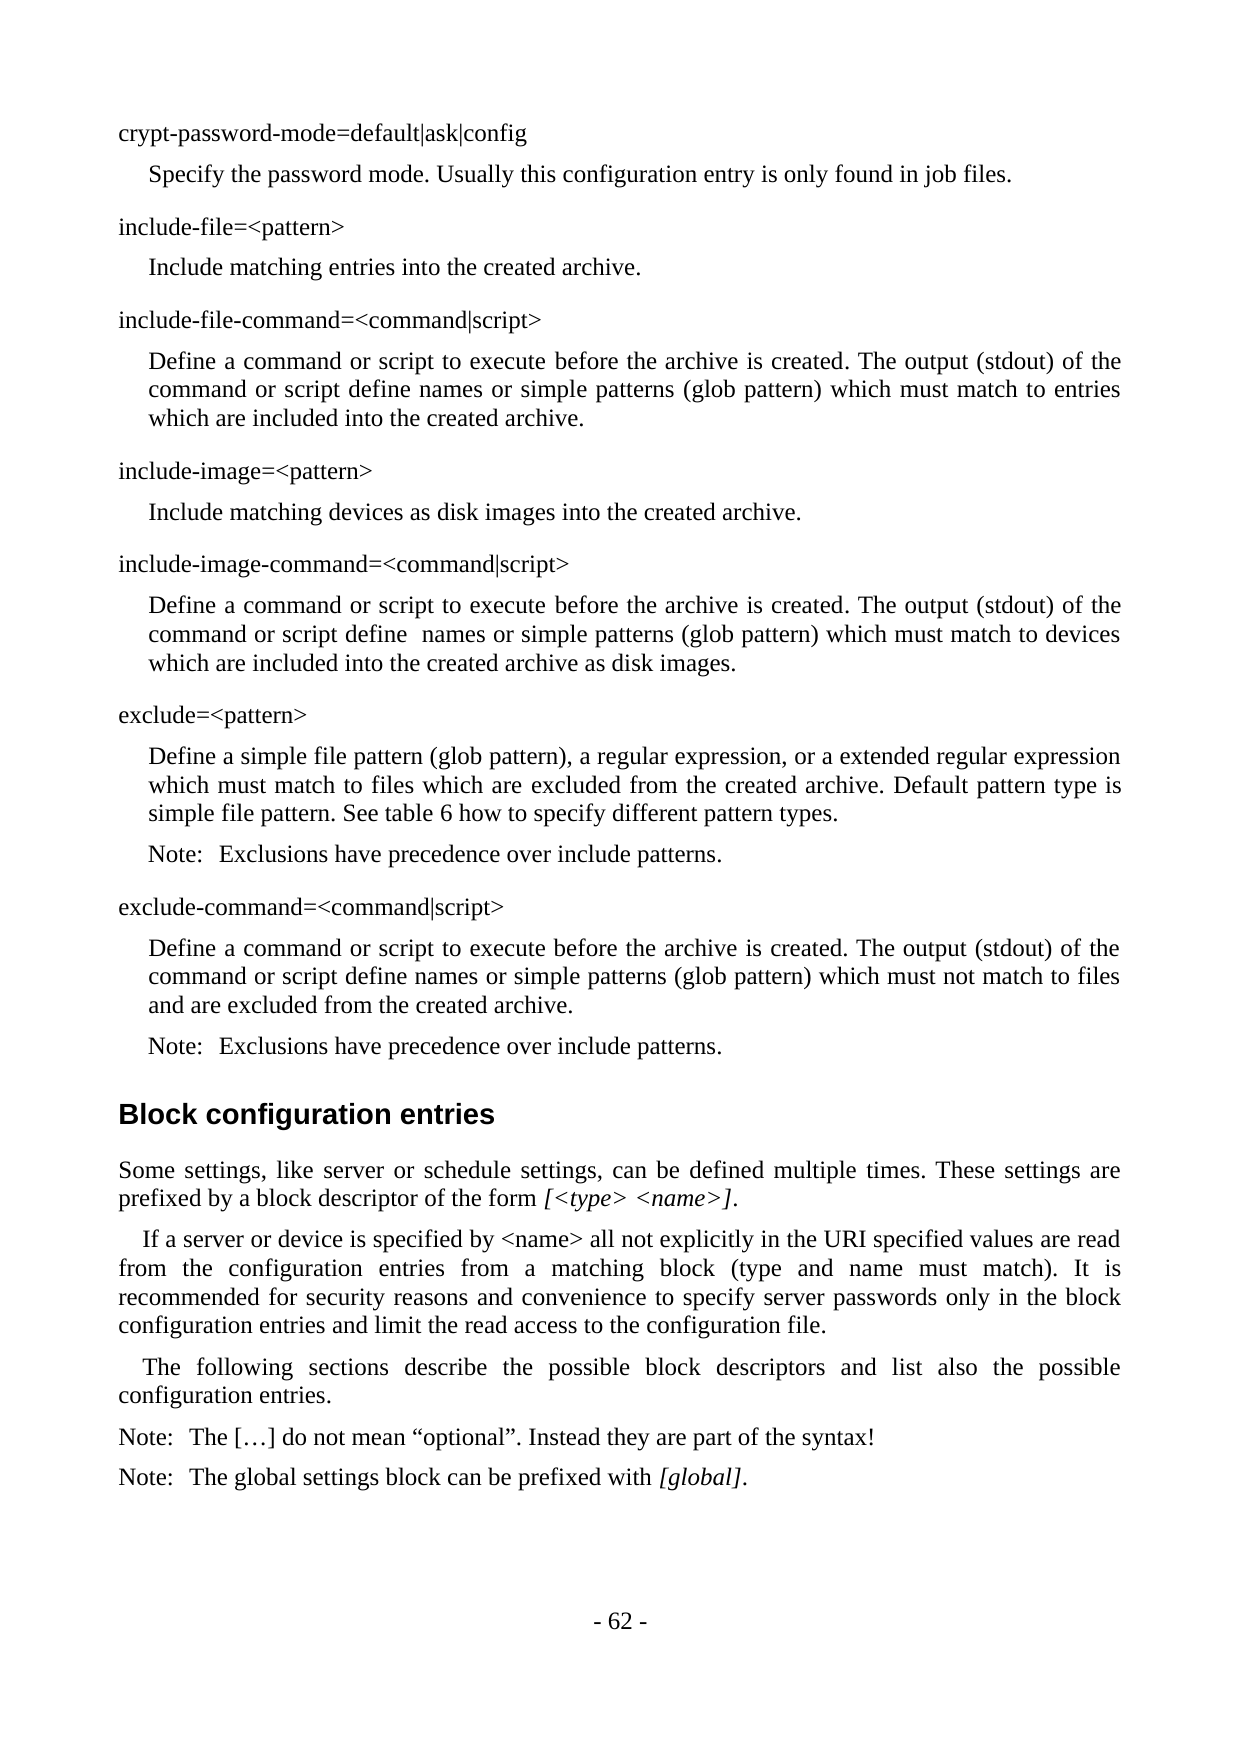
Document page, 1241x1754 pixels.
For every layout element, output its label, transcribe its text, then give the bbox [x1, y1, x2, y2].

title include-image=<pattern> [118, 456, 1122, 485]
text Define a command or script to execute before the archive is created. The output (stdout) of the command or script define names or simple patterns (glob pattern) which must not match to files and are excluded from the created archive. [148, 933, 1122, 1019]
text Include matching devices as disk images into the created archive. [148, 497, 1122, 525]
text Define a simple file pattern (glob pattern), a regular expression, or a extended regular expression which must match to files which are excluded from the created archive. Default pattern type is simple file pattern. See table 6 how to specify different pattern types. [148, 741, 1122, 827]
title include-image-command=<command|script> [118, 549, 1122, 578]
title exclude-command=<command|script> [118, 892, 1122, 921]
subtitle Block configuration entries [118, 1097, 1122, 1130]
title include-file=<pattern> [118, 212, 1122, 240]
text Specify the password mode. Usually this configuration entry is only found in job files. [148, 159, 1122, 188]
title include-file-command=<command|script> [118, 305, 1122, 334]
text Define a command or script to execute before the archive is created. The output (stdout) of the command or script define names or simple patterns (glob pattern) which must match to devices which are included into the created archive as disk images. [148, 590, 1122, 676]
text Note: Exclusions have precedence over include patterns. [148, 1031, 1122, 1060]
title exclude=<pattern> [118, 700, 1122, 729]
text Include matching entries into the created archive. [148, 252, 1122, 281]
text Note: The global settings block can be prefixed with [global]. [118, 1462, 1122, 1491]
text The following sections describe the possible block descriptors and list also the possible configuration entries. [118, 1352, 1122, 1409]
text Note: The […] do not mean “optional”. Instead they are part of the syntax! [118, 1422, 1122, 1450]
text If a server or device is specified by <name> all not explicitly in the URI specified values are read from the configuration entries from a matching block (type and name must match). It is recommended for security reasons and convenience to specify server passwords only in the block configuration entries and limit the read access to the configuration file. [118, 1224, 1122, 1339]
title crypt-password-mode=default|ask|config [118, 118, 1122, 147]
text Note: Exclusions have precedence over include patterns. [148, 839, 1122, 868]
text Define a command or script to execute before the archive is created. The output (stdout) of the command or script define names or simple patterns (glob pattern) which must match to entries which are included into the created archive. [148, 346, 1122, 432]
text Some settings, like server or schedule settings, can be defined multiple times. These settings are prefixed by a block descriptor of the form [<type> <name>]. [118, 1155, 1122, 1212]
